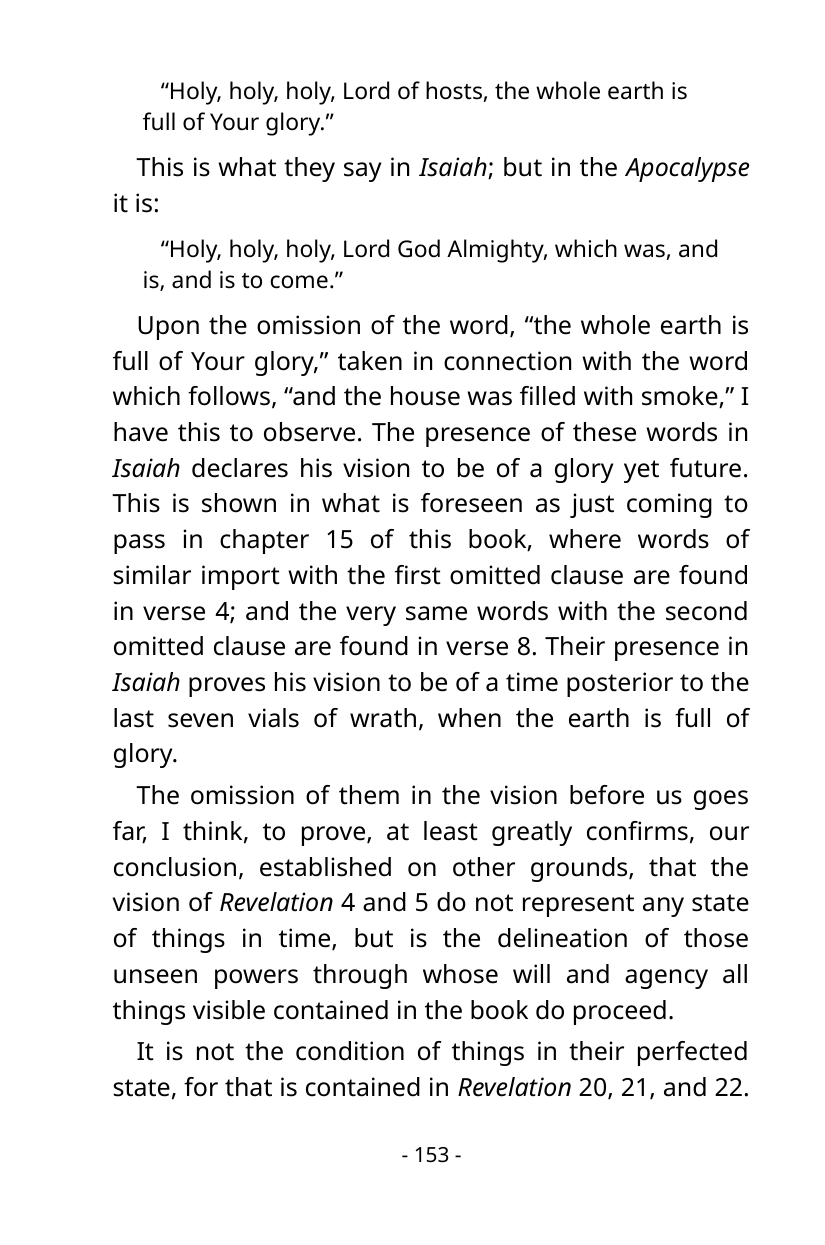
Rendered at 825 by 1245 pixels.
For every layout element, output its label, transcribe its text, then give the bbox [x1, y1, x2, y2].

text “Holy, holy, holy, Lord of hosts, the whole earth is full of Your glory.” [142, 75, 720, 137]
text The omission of them in the vision before us goes far, I think, to prove, at least greatly confirms, our conclusion, established on other grounds, that the vision of Revelation 4 and 5 do not represent any state of things in time, but is the delineation of those unseen powers through whose will and agency all things visible contained in the book do proceed. [112, 778, 750, 1026]
text Upon the omission of the word, “the whole earth is full of Your glory,” taken in connection with the word which follows, “and the house was filled with smoke,” I have this to observe. The presence of these words in Isaiah declares his vision to be of a glory yet future. This is shown in what is foreseen as just coming to pass in chapter 15 of this book, where words of similar import with the first omitted clause are found in verse 4; and the very same words with the second omitted clause are found in verse 8. Their presence in Isaiah proves his vision to be of a time posterior to the last seven vials of wrath, when the earth is full of glory. [112, 307, 750, 770]
text “Holy, holy, holy, Lord God Almighty, which was, and is, and is to come.” [142, 233, 720, 295]
text It is not the condition of things in their perfected state, for that is contained in Revelation 20, 21, and 22. [112, 1034, 750, 1104]
text This is what they say in Isaiah; but in the Apocalypse it is: [112, 149, 750, 219]
